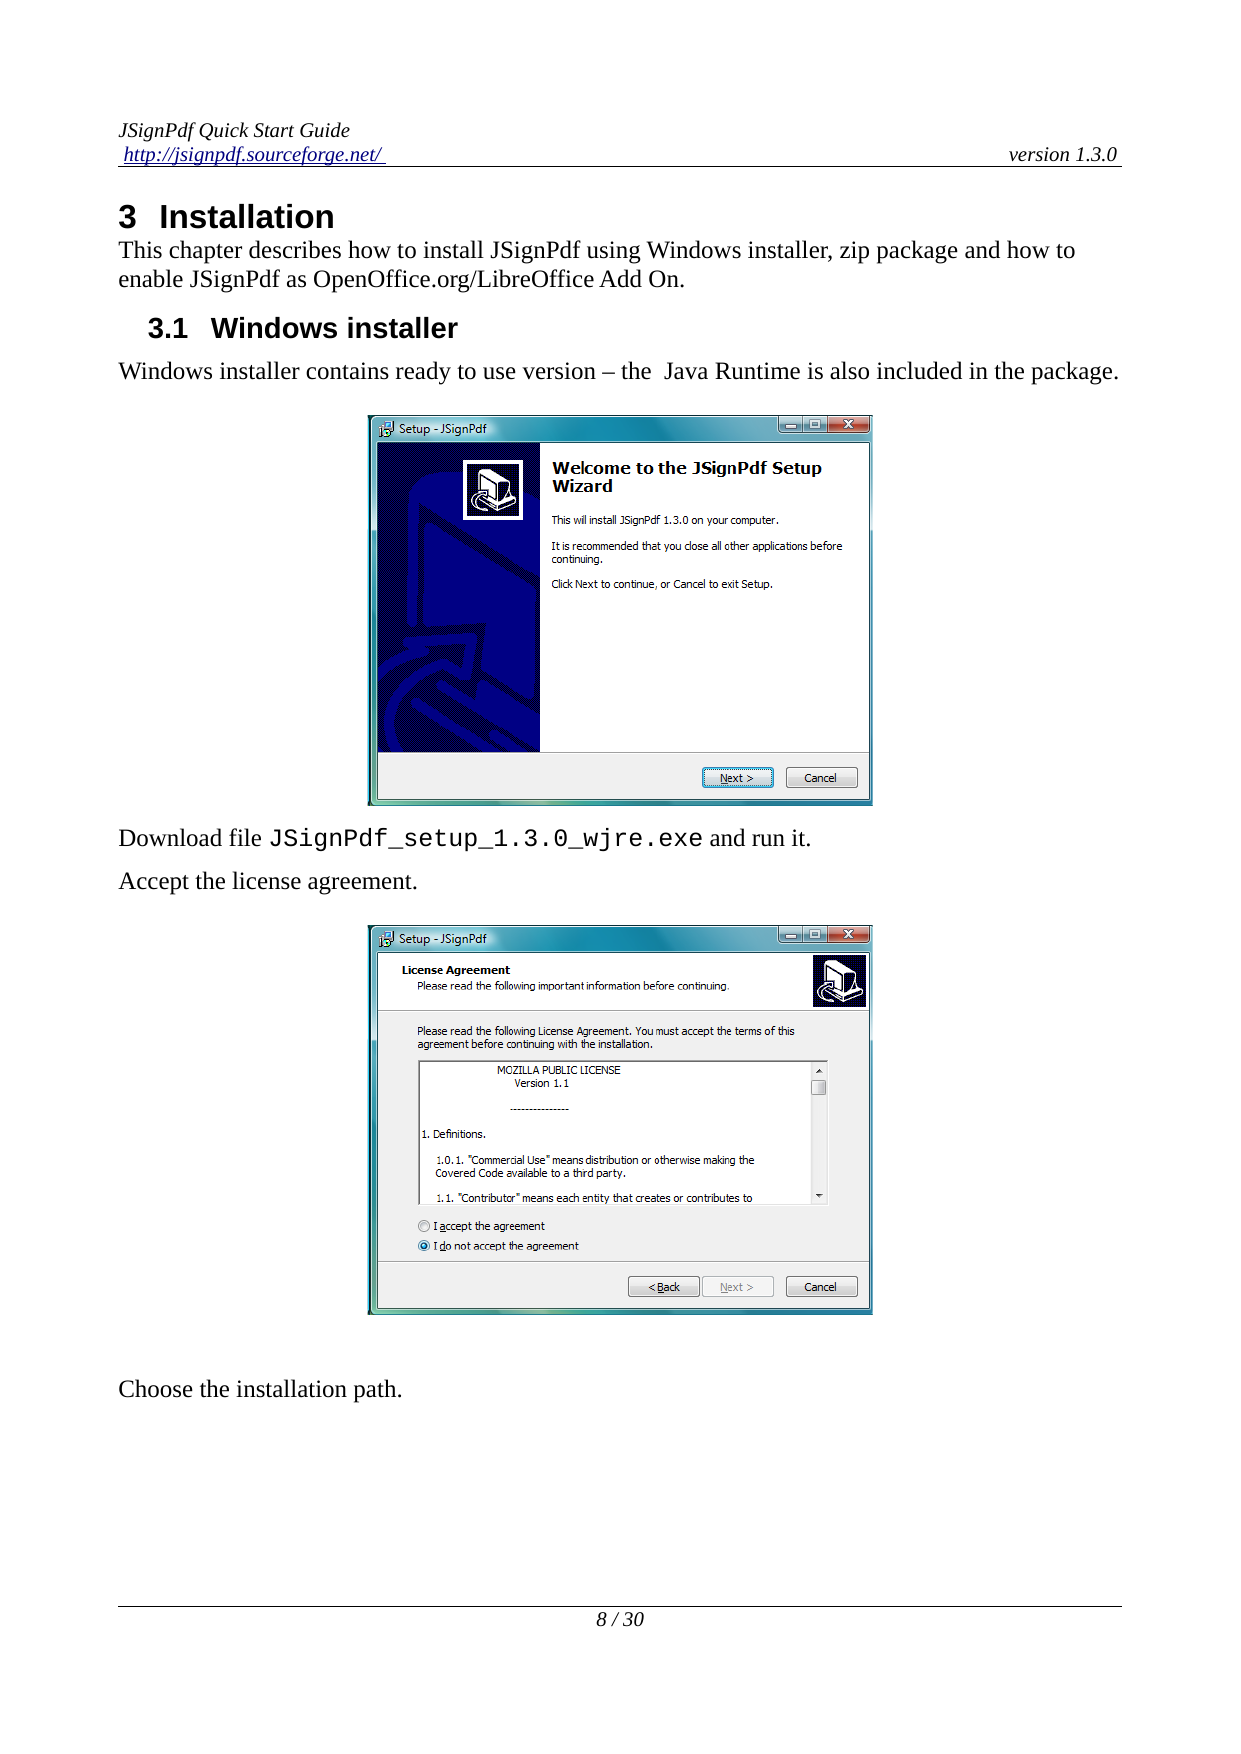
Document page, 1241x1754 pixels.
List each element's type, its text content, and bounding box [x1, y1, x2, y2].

text Accept the license agreement. [118, 866, 1122, 895]
picture [367, 925, 873, 1315]
subtitle Windows installer [148, 311, 1116, 345]
picture [367, 415, 873, 806]
subtitle Installation [118, 197, 1122, 235]
text Download file JSignPdf_setup_1.3.0_wjre.exe and run it. [118, 398, 1122, 854]
text This chapter describes how to install JSignPdf using Windows installer, zip package and how to enable JSignPdf as OpenOffice.org/LibreOffice Add On. [118, 235, 1122, 293]
text Choose the installation path. [118, 1374, 1122, 1403]
text Windows installer contains ready to use version – the Java Runtime is also included in the package. [118, 356, 1122, 385]
